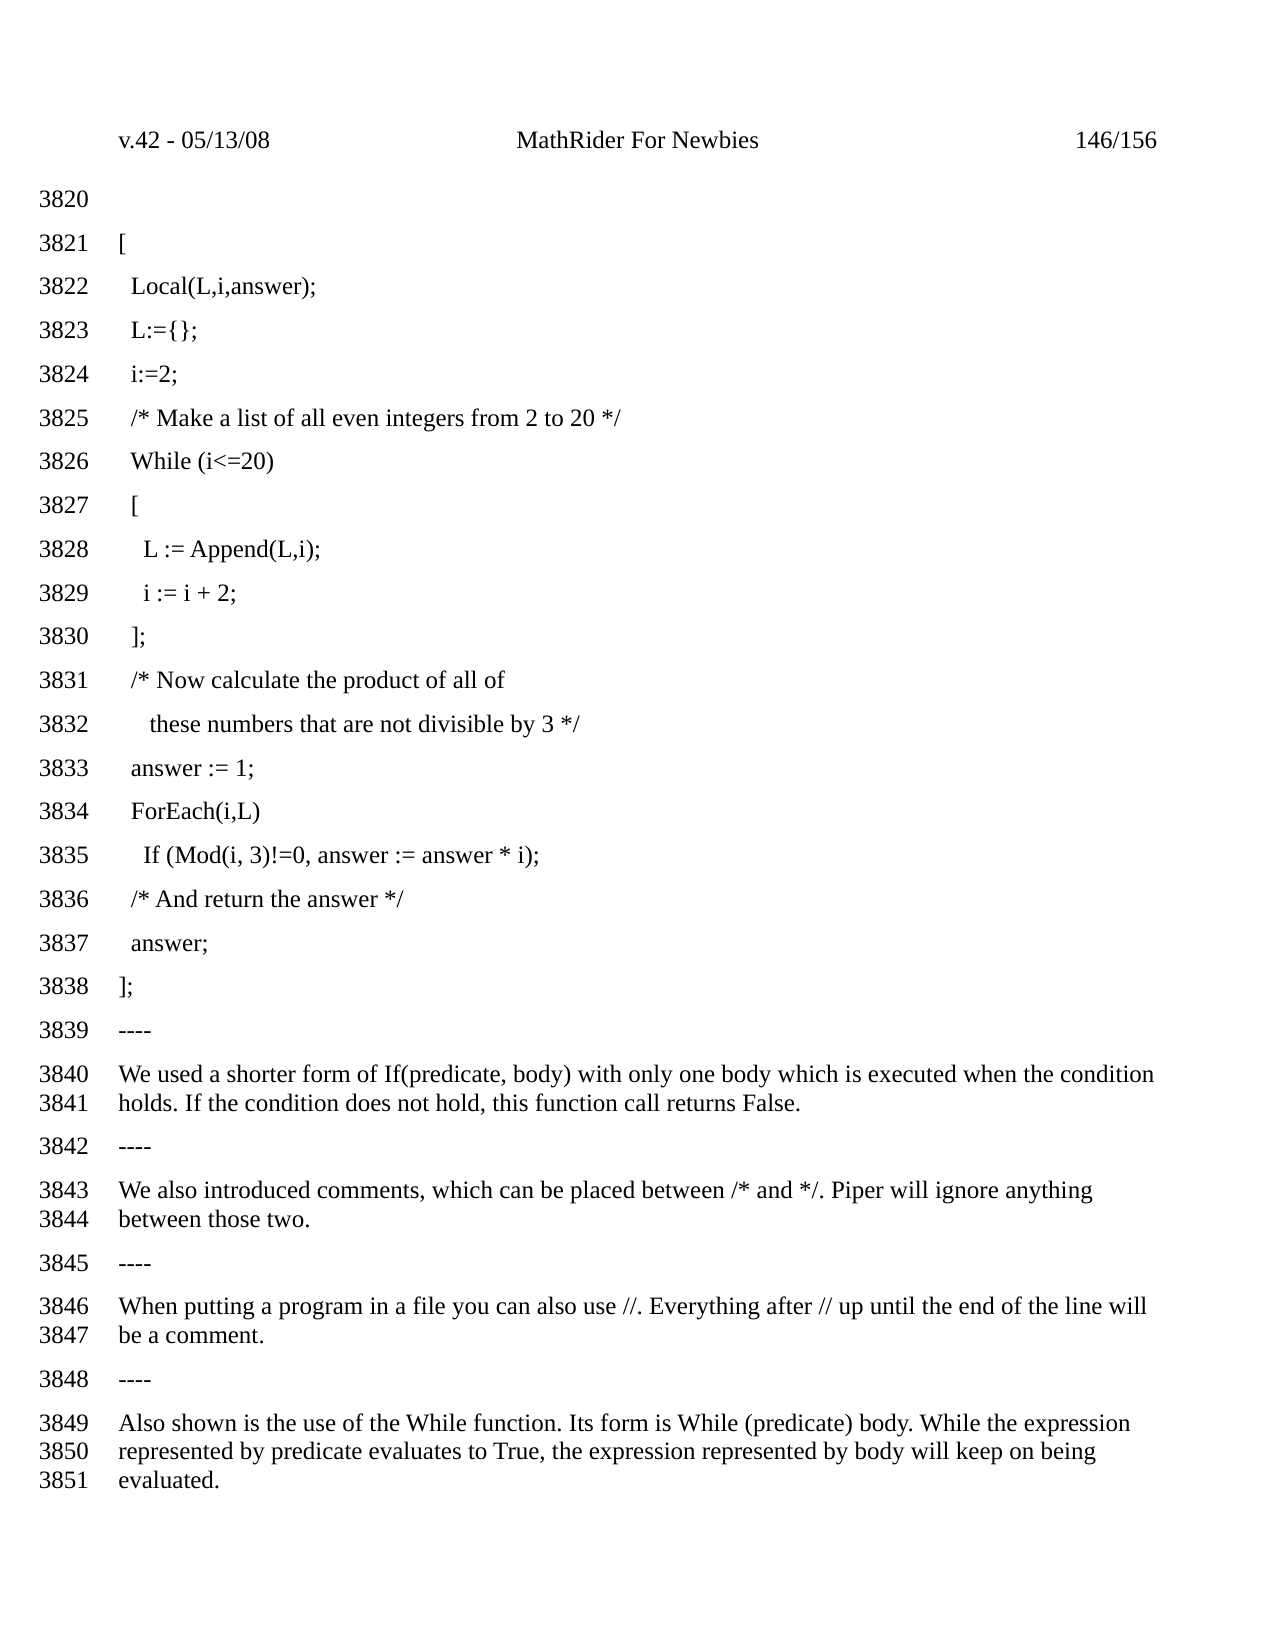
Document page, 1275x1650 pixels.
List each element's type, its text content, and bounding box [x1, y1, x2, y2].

text answer := 1; [118, 753, 1157, 781]
text /* Make a list of all even integers from 2 to 20 */ [118, 403, 1157, 431]
text ]; [118, 971, 1157, 1000]
text i:=2; [118, 359, 1157, 388]
text L:={}; [118, 315, 1157, 344]
text ]; [118, 621, 1157, 650]
text ---- [118, 1131, 1157, 1160]
text ForEach(i,L) [118, 796, 1157, 825]
text We used a shorter form of If(predicate, body) with only one body which is executed when the condition holds. If the condition does not hold, this function call returns False. [118, 1059, 1157, 1116]
text While (i<=20) [118, 446, 1157, 475]
text When putting a program in a file you can also use //. Everything after // up until the end of the line will be a comment. [118, 1291, 1157, 1349]
text i := i + 2; [118, 578, 1157, 606]
text answer; [118, 928, 1157, 956]
text [ [118, 490, 1157, 519]
text ---- [118, 1015, 1157, 1044]
text If (Mod(i, 3)!=0, answer := answer * i); [118, 840, 1157, 869]
text L := Append(L,i); [118, 534, 1157, 563]
text /* And return the answer */ [118, 884, 1157, 913]
text /* Now calculate the product of all of [118, 665, 1157, 694]
text Also shown is the use of the While function. Its form is While (predicate) body. While the expression represented by predicate evaluates to True, the expression represented by body will keep on being evaluated. [118, 1408, 1157, 1494]
text these numbers that are not divisible by 3 */ [118, 709, 1157, 738]
text ---- [118, 1248, 1157, 1276]
text [ [118, 228, 1157, 256]
text Local(L,i,answer); [118, 271, 1157, 300]
text ---- [118, 1364, 1157, 1393]
text We also introduced comments, which can be placed between /* and */. Piper will ignore anything between those two. [118, 1175, 1157, 1233]
